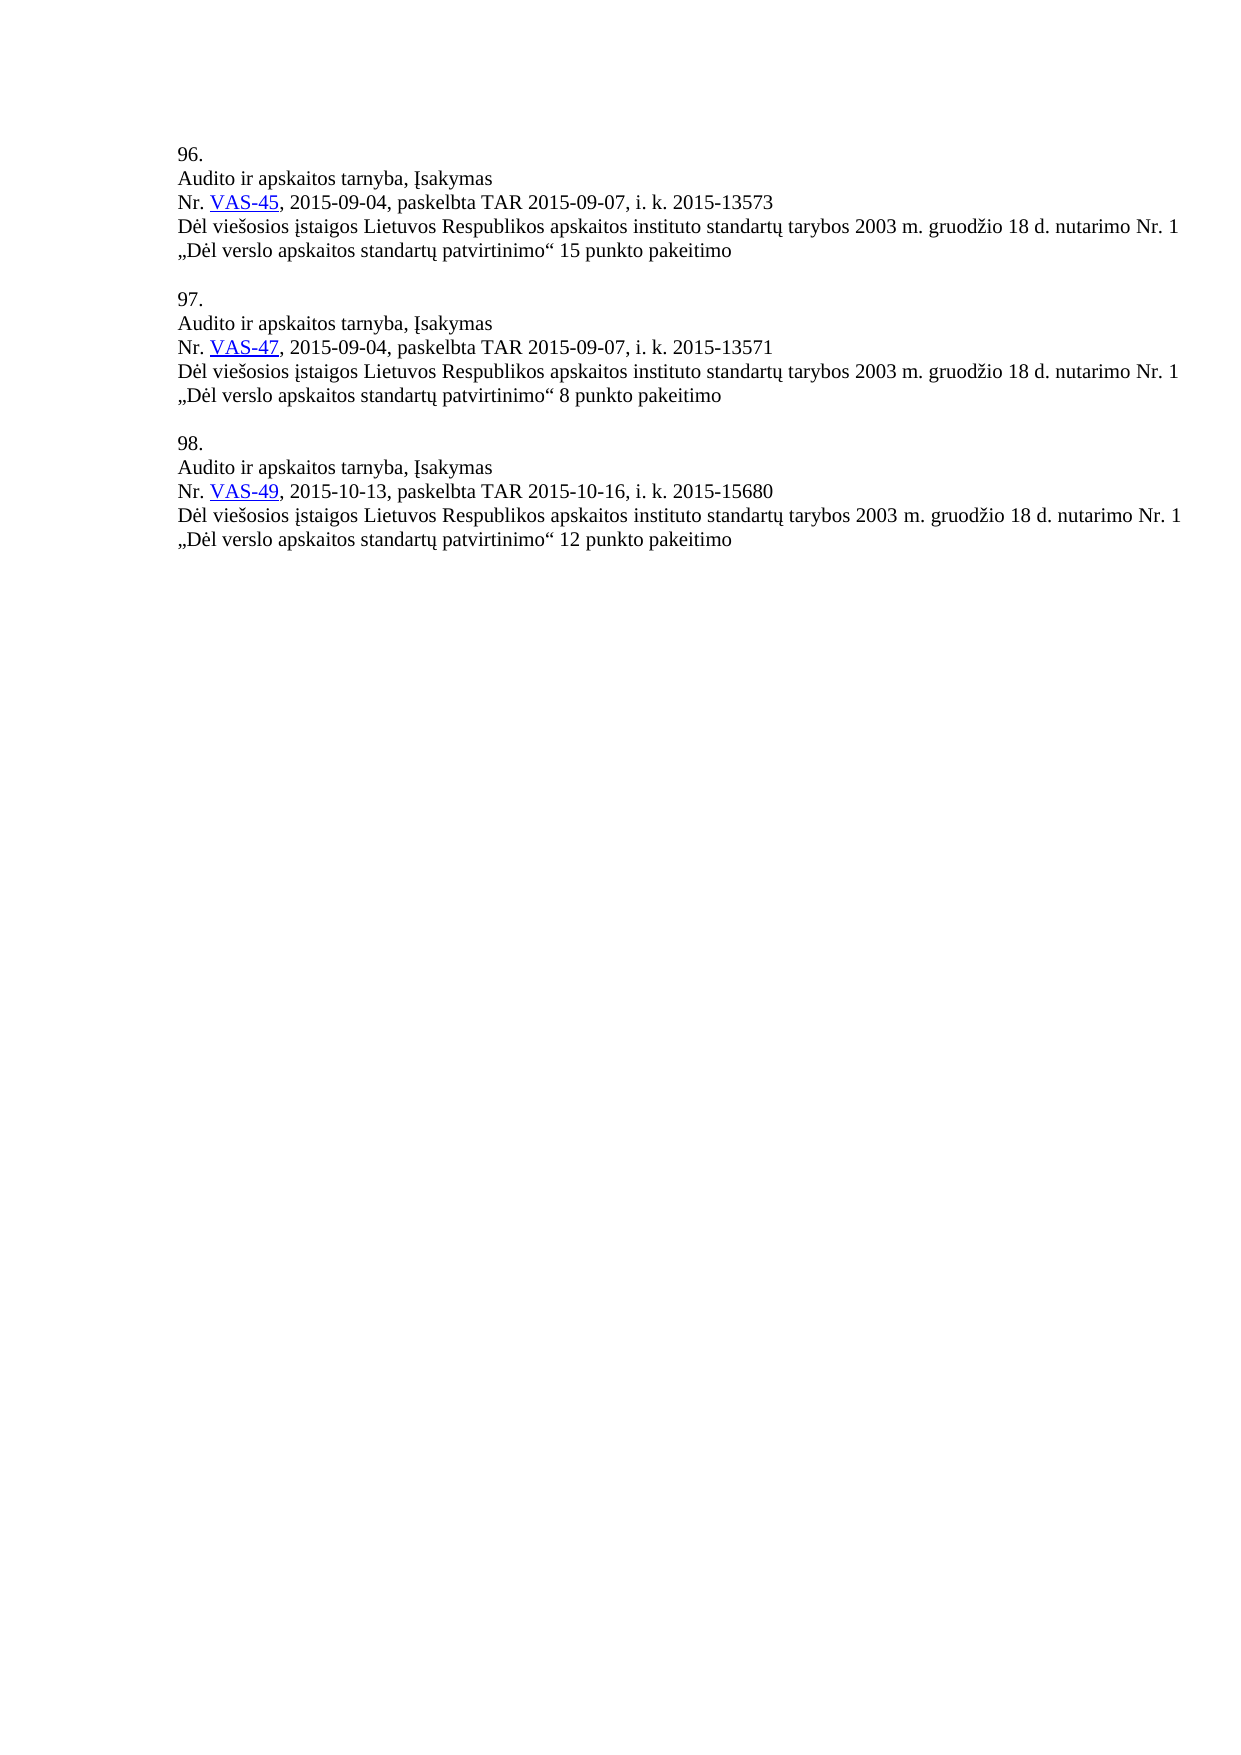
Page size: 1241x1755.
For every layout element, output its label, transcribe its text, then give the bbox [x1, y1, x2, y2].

text Dėl viešosios įstaigos Lietuvos Respublikos apskaitos instituto standartų tarybos 2003 m. gruodžio 18 d. nutarimo Nr. 1 „Dėl verslo apskaitos standartų patvirtinimo“ 12 punkto pakeitimo [177, 503, 1181, 551]
text Audito ir apskaitos tarnyba, Įsakymas [177, 166, 1181, 190]
text Audito ir apskaitos tarnyba, Įsakymas [177, 311, 1181, 335]
text Nr. VAS-49, 2015-10-13, paskelbta TAR 2015-10-16, i. k. 2015-15680 [177, 479, 1181, 503]
text Nr. VAS-47, 2015-09-04, paskelbta TAR 2015-09-07, i. k. 2015-13571 [177, 335, 1181, 359]
text Audito ir apskaitos tarnyba, Įsakymas [177, 455, 1181, 479]
text Dėl viešosios įstaigos Lietuvos Respublikos apskaitos instituto standartų tarybos 2003 m. gruodžio 18 d. nutarimo Nr. 1 „Dėl verslo apskaitos standartų patvirtinimo“ 8 punkto pakeitimo [177, 359, 1181, 407]
text 98. [177, 431, 1181, 455]
text Dėl viešosios įstaigos Lietuvos Respublikos apskaitos instituto standartų tarybos 2003 m. gruodžio 18 d. nutarimo Nr. 1 „Dėl verslo apskaitos standartų patvirtinimo“ 15 punkto pakeitimo [177, 214, 1181, 262]
text Nr. VAS-45, 2015-09-04, paskelbta TAR 2015-09-07, i. k. 2015-13573 [177, 190, 1181, 214]
text 96. [177, 142, 1181, 166]
text 97. [177, 287, 1181, 311]
